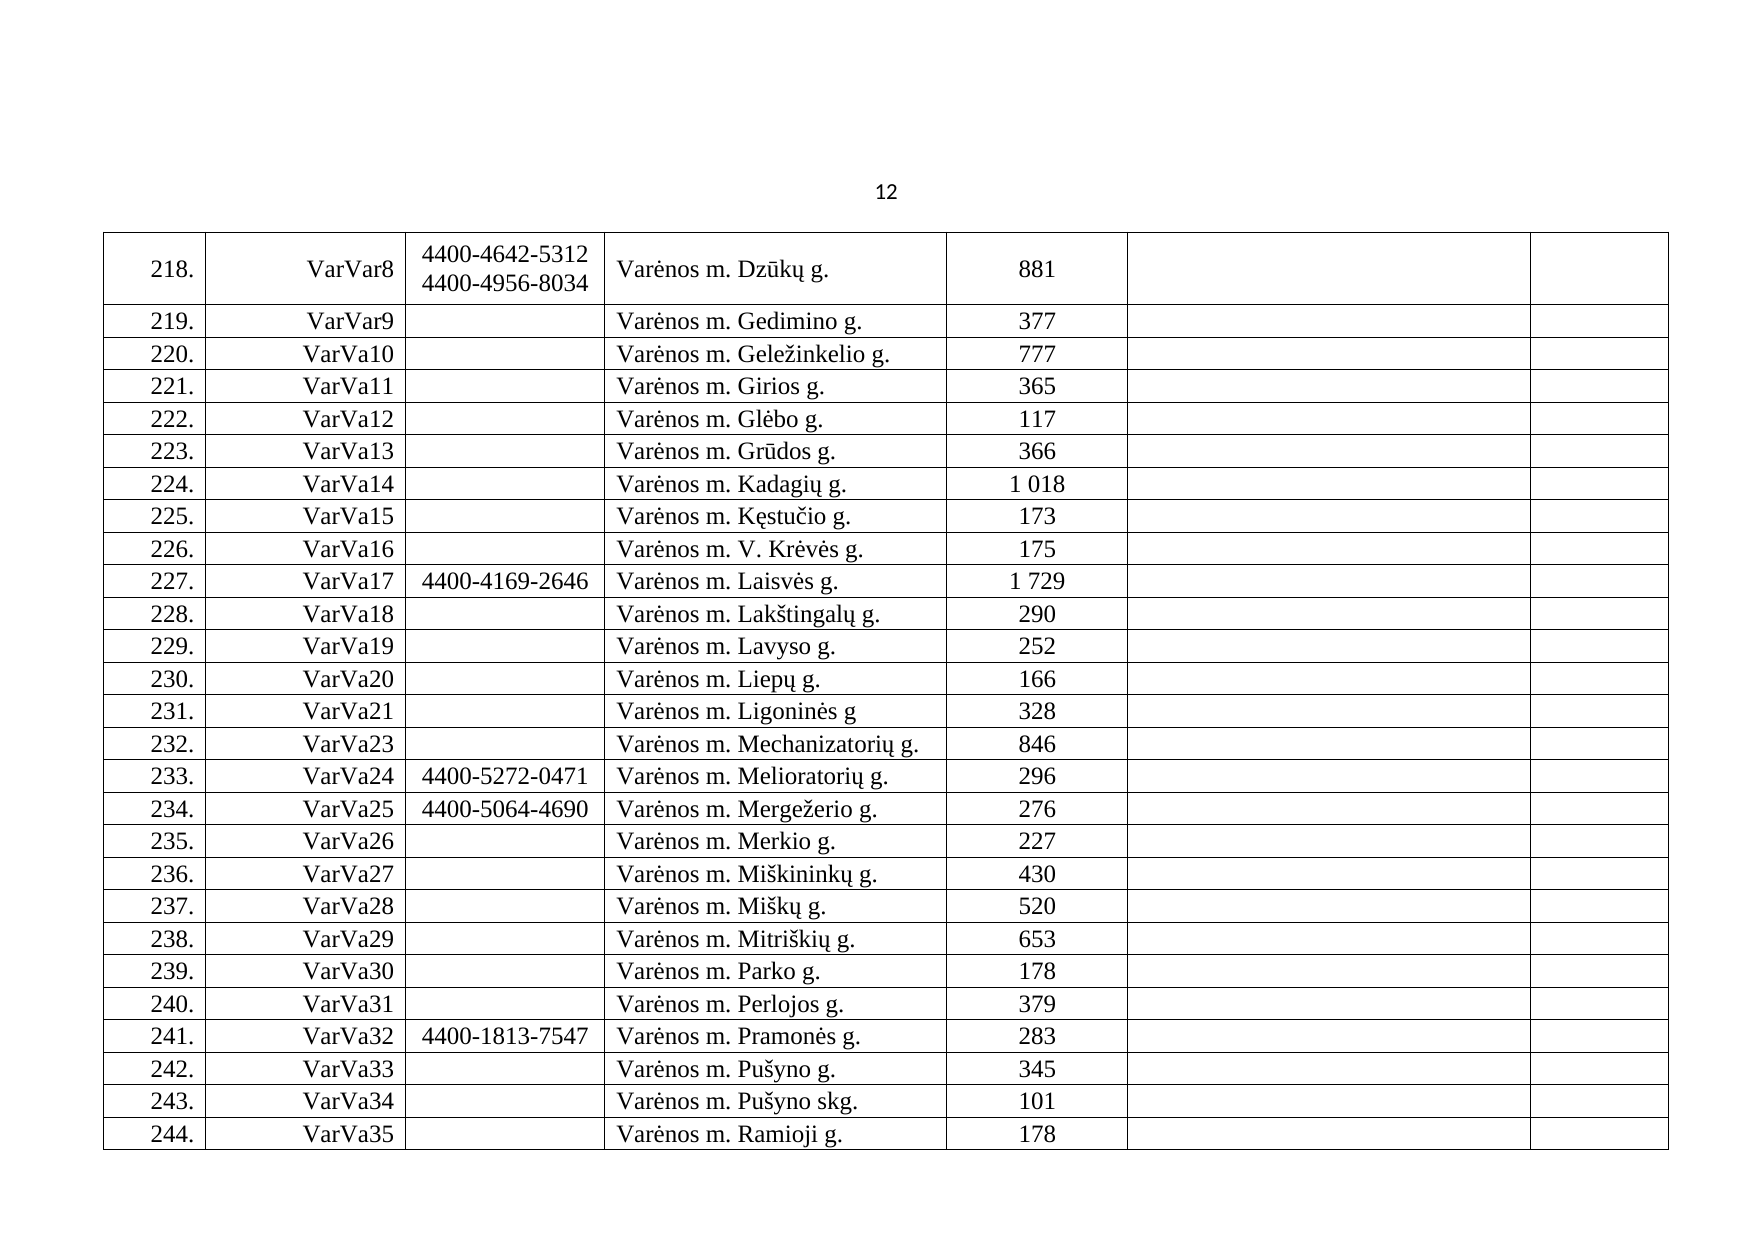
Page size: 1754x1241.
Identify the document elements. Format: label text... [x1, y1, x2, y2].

table_cell Varėnos m. Mitriškių g. [605, 923, 946, 954]
table_cell [406, 533, 604, 564]
table_cell 228. [104, 598, 205, 629]
table_cell Varėnos m. Lakštingalų g. [605, 598, 946, 629]
table_cell VarVa30 [206, 955, 405, 987]
table_cell [1128, 760, 1530, 792]
table_cell [406, 825, 604, 857]
table_cell 236. [104, 858, 205, 889]
table_cell [406, 630, 604, 662]
table_cell 653 [947, 923, 1127, 954]
table_cell 223. [104, 435, 205, 467]
table_cell 242. [104, 1053, 205, 1084]
table_cell VarVar8 [206, 233, 405, 304]
table_cell 1 018 [947, 468, 1127, 499]
table_cell 290 [947, 598, 1127, 629]
table_cell Varėnos m. Parko g. [605, 955, 946, 987]
table_cell Varėnos m. Mergežerio g. [605, 793, 946, 824]
table_cell VarVar9 [206, 305, 405, 337]
table_cell [1531, 1053, 1668, 1084]
table_cell 881 [947, 233, 1127, 304]
table_cell 221. [104, 370, 205, 402]
table_cell 227 [947, 825, 1127, 857]
table_cell VarVa34 [206, 1085, 405, 1117]
table_cell 777 [947, 338, 1127, 369]
table_cell [1531, 370, 1668, 402]
table_cell 296 [947, 760, 1127, 792]
table_cell [406, 695, 604, 727]
table_cell Varėnos m. Perlojos g. [605, 988, 946, 1019]
table_cell [1128, 858, 1530, 889]
table_cell [406, 305, 604, 337]
table_cell 231. [104, 695, 205, 727]
table_cell 232. [104, 728, 205, 759]
table_cell VarVa19 [206, 630, 405, 662]
table_cell 4400-5272-0471 [406, 760, 604, 792]
table_cell [1531, 1085, 1668, 1117]
table_cell VarVa15 [206, 500, 405, 532]
table_cell [406, 435, 604, 467]
table_cell [406, 468, 604, 499]
table_cell [1531, 630, 1668, 662]
table_cell VarVa32 [206, 1020, 405, 1052]
table_cell [1128, 305, 1530, 337]
table_cell [1531, 988, 1668, 1019]
table_cell 4400-4642-5312 4400-4956-8034 [406, 233, 604, 304]
table_cell VarVa20 [206, 663, 405, 694]
table_cell Varėnos m. Merkio g. [605, 825, 946, 857]
table_cell [1531, 233, 1668, 304]
table_cell 283 [947, 1020, 1127, 1052]
table_cell 377 [947, 305, 1127, 337]
table_cell Varėnos m. Mechanizatorių g. [605, 728, 946, 759]
table_cell 117 [947, 403, 1127, 434]
table_cell Varėnos m. Geležinkelio g. [605, 338, 946, 369]
table_cell [1531, 955, 1668, 987]
table_cell [1128, 630, 1530, 662]
table_cell 365 [947, 370, 1127, 402]
table_cell 4400-4169-2646 [406, 565, 604, 597]
table_cell 345 [947, 1053, 1127, 1084]
table_cell VarVa12 [206, 403, 405, 434]
table_cell [1128, 663, 1530, 694]
table_cell [1128, 435, 1530, 467]
table_cell [1128, 598, 1530, 629]
table_cell Varėnos m. Pušyno g. [605, 1053, 946, 1084]
table_cell Varėnos m. Liepų g. [605, 663, 946, 694]
table_cell 1 729 [947, 565, 1127, 597]
table_cell Varėnos m. Glėbo g. [605, 403, 946, 434]
table_cell VarVa11 [206, 370, 405, 402]
table_cell [1128, 728, 1530, 759]
table_cell [406, 728, 604, 759]
table_cell [1128, 1118, 1530, 1149]
table_cell 224. [104, 468, 205, 499]
table_cell 520 [947, 890, 1127, 922]
table_cell [1531, 760, 1668, 792]
table_cell 178 [947, 955, 1127, 987]
table_cell [406, 500, 604, 532]
table_cell [1531, 338, 1668, 369]
table_cell Varėnos m. Gedimino g. [605, 305, 946, 337]
table_cell VarVa17 [206, 565, 405, 597]
table_cell [1531, 500, 1668, 532]
table_cell [1128, 695, 1530, 727]
table_cell [1128, 533, 1530, 564]
table_cell [1128, 233, 1530, 304]
table_cell [1128, 923, 1530, 954]
table_cell [1128, 403, 1530, 434]
table_cell VarVa21 [206, 695, 405, 727]
table_cell Varėnos m. Melioratorių g. [605, 760, 946, 792]
table_cell [1531, 1118, 1668, 1149]
table_cell [1128, 955, 1530, 987]
table_cell Varėnos m. Kęstučio g. [605, 500, 946, 532]
table_cell [1531, 890, 1668, 922]
table_cell 225. [104, 500, 205, 532]
table_cell Varėnos m. Girios g. [605, 370, 946, 402]
table_cell 366 [947, 435, 1127, 467]
table_cell VarVa14 [206, 468, 405, 499]
table_cell VarVa10 [206, 338, 405, 369]
table_cell VarVa31 [206, 988, 405, 1019]
table_cell [406, 890, 604, 922]
table_cell [1531, 533, 1668, 564]
table_cell [1128, 338, 1530, 369]
table_cell [1128, 500, 1530, 532]
table_cell Varėnos m. Dzūkų g. [605, 233, 946, 304]
table_cell [1531, 305, 1668, 337]
table_cell [406, 598, 604, 629]
table_cell VarVa29 [206, 923, 405, 954]
table_cell 4400-5064-4690 [406, 793, 604, 824]
table_cell 220. [104, 338, 205, 369]
table_cell [406, 1085, 604, 1117]
table_cell [406, 1118, 604, 1149]
table_cell Varėnos m. V. Krėvės g. [605, 533, 946, 564]
table_cell Varėnos m. Pušyno skg. [605, 1085, 946, 1117]
table_cell [406, 1053, 604, 1084]
table_cell [1531, 728, 1668, 759]
table_cell [1128, 1053, 1530, 1084]
table_cell [1128, 793, 1530, 824]
table_cell 252 [947, 630, 1127, 662]
table_cell 101 [947, 1085, 1127, 1117]
table_cell VarVa23 [206, 728, 405, 759]
table_cell Varėnos m. Laisvės g. [605, 565, 946, 597]
table_cell [1531, 923, 1668, 954]
table_cell Varėnos m. Grūdos g. [605, 435, 946, 467]
table_cell [1531, 565, 1668, 597]
table_cell [1531, 435, 1668, 467]
table_cell 244. [104, 1118, 205, 1149]
table_cell [406, 923, 604, 954]
table_cell [406, 663, 604, 694]
table_cell [1531, 858, 1668, 889]
table_cell Varėnos m. Ramioji g. [605, 1118, 946, 1149]
table_cell [1128, 825, 1530, 857]
table_cell [406, 403, 604, 434]
table_cell [1128, 468, 1530, 499]
table_cell 166 [947, 663, 1127, 694]
table_cell 233. [104, 760, 205, 792]
table_cell [1531, 663, 1668, 694]
table_cell Varėnos m. Lavyso g. [605, 630, 946, 662]
table_cell VarVa26 [206, 825, 405, 857]
table_cell 237. [104, 890, 205, 922]
table_cell 235. [104, 825, 205, 857]
table_cell [1128, 565, 1530, 597]
table_cell Varėnos m. Ligoninės g [605, 695, 946, 727]
table_cell VarVa35 [206, 1118, 405, 1149]
table_cell VarVa18 [206, 598, 405, 629]
table_cell 234. [104, 793, 205, 824]
table_cell [406, 955, 604, 987]
table_cell [1531, 598, 1668, 629]
table_cell VarVa27 [206, 858, 405, 889]
table_cell Varėnos m. Pramonės g. [605, 1020, 946, 1052]
table_cell 846 [947, 728, 1127, 759]
table_cell [1531, 793, 1668, 824]
table_cell 430 [947, 858, 1127, 889]
table_cell Varėnos m. Miškininkų g. [605, 858, 946, 889]
table_cell Varėnos m. Kadagių g. [605, 468, 946, 499]
table_cell [1128, 890, 1530, 922]
table_cell [1128, 1085, 1530, 1117]
table_cell [1128, 370, 1530, 402]
table_cell VarVa33 [206, 1053, 405, 1084]
table_cell [406, 370, 604, 402]
table_cell [1531, 1020, 1668, 1052]
table_cell [406, 858, 604, 889]
table_cell 227. [104, 565, 205, 597]
table_cell VarVa16 [206, 533, 405, 564]
table_cell [1531, 468, 1668, 499]
table_cell [406, 338, 604, 369]
table_cell 229. [104, 630, 205, 662]
table_cell 218. [104, 233, 205, 304]
table_cell 379 [947, 988, 1127, 1019]
table_cell 222. [104, 403, 205, 434]
table_cell [406, 988, 604, 1019]
table_cell 226. [104, 533, 205, 564]
table_cell 175 [947, 533, 1127, 564]
table_cell 240. [104, 988, 205, 1019]
table_cell VarVa13 [206, 435, 405, 467]
table_cell 178 [947, 1118, 1127, 1149]
table_cell [1128, 988, 1530, 1019]
table_cell 238. [104, 923, 205, 954]
table_cell 219. [104, 305, 205, 337]
table_cell 230. [104, 663, 205, 694]
table_cell VarVa25 [206, 793, 405, 824]
table_cell VarVa24 [206, 760, 405, 792]
table_cell [1531, 825, 1668, 857]
table_cell 243. [104, 1085, 205, 1117]
table_cell [1531, 695, 1668, 727]
table_cell Varėnos m. Miškų g. [605, 890, 946, 922]
table_cell 276 [947, 793, 1127, 824]
table_cell VarVa28 [206, 890, 405, 922]
table_cell [1531, 403, 1668, 434]
table_cell [1128, 1020, 1530, 1052]
table_cell 239. [104, 955, 205, 987]
table_cell 241. [104, 1020, 205, 1052]
table_cell 328 [947, 695, 1127, 727]
table_cell 173 [947, 500, 1127, 532]
table_cell 4400-1813-7547 [406, 1020, 604, 1052]
